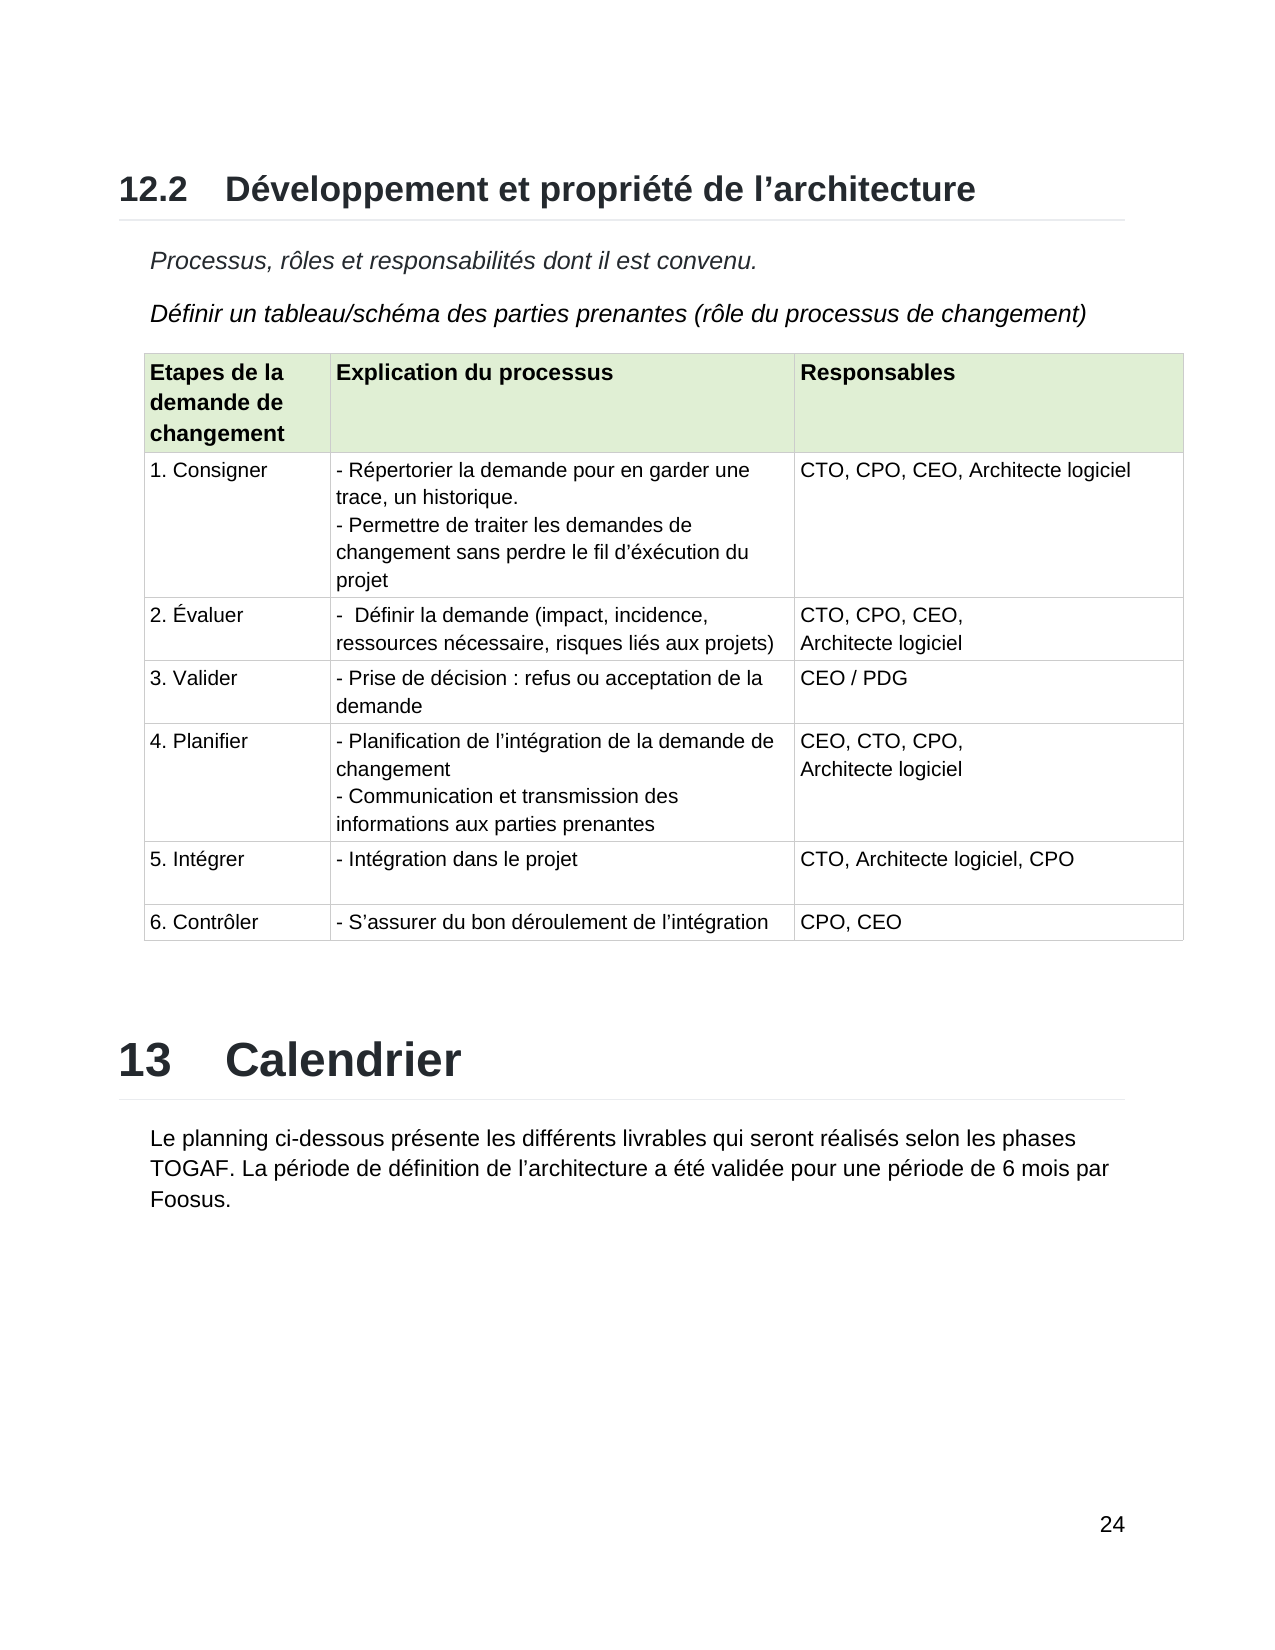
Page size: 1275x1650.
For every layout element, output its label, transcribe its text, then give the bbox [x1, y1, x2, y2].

table_cell CTO, CPO, CEO, Architecte logiciel [795, 598, 1183, 660]
subtitle Calendrier [119, 1031, 1125, 1099]
table_cell 3. Valider [145, 661, 330, 723]
text Définir un tableau/schéma des parties prenantes (rôle du processus de changement) [150, 299, 1125, 328]
table_cell - Définir la demande (impact, incidence, ressources nécessaire, risques liés aux projets) [331, 598, 794, 660]
table_header Explication du processus [331, 354, 794, 452]
table_cell - Prise de décision : refus ou acceptation de la demande [331, 661, 794, 723]
table_cell 6. Contrôler [145, 905, 330, 940]
table_cell 2. Évaluer [145, 598, 330, 660]
table_cell - S’assurer du bon déroulement de l’intégration [331, 905, 794, 940]
subtitle Développement et propriété de l’architecture [119, 168, 1125, 219]
table_cell CTO, CPO, CEO, Architecte logiciel [795, 453, 1183, 597]
table_cell CEO, CTO, CPO, Architecte logiciel [795, 724, 1183, 841]
table_cell CEO / PDG [795, 661, 1183, 723]
table_cell CTO, Architecte logiciel, CPO [795, 842, 1183, 904]
table_cell 4. Planifier [145, 724, 330, 841]
table_cell CPO, CEO [795, 905, 1183, 940]
table_cell 1. Consigner [145, 453, 330, 597]
table_cell - Répertorier la demande pour en garder une trace, un historique. - Permettre de traiter les demandes de changement sans perdre le fil d’éxécution du projet [331, 453, 794, 597]
text Le planning ci-dessous présente les différents livrables qui seront réalisés selon les phases TOGAF. La période de définition de l’architecture a été validée pour une période de 6 mois par Foosus. [150, 1125, 1125, 1212]
table_cell - Planification de l’intégration de la demande de changement - Communication et transmission des informations aux parties prenantes [331, 724, 794, 841]
text Processus, rôles et responsabilités dont il est convenu. [150, 246, 1125, 274]
table_cell 5. Intégrer [145, 842, 330, 904]
table_cell - Intégration dans le projet [331, 842, 794, 904]
table_header Responsables [795, 354, 1183, 452]
table_header Etapes de la demande de changement [145, 354, 330, 452]
